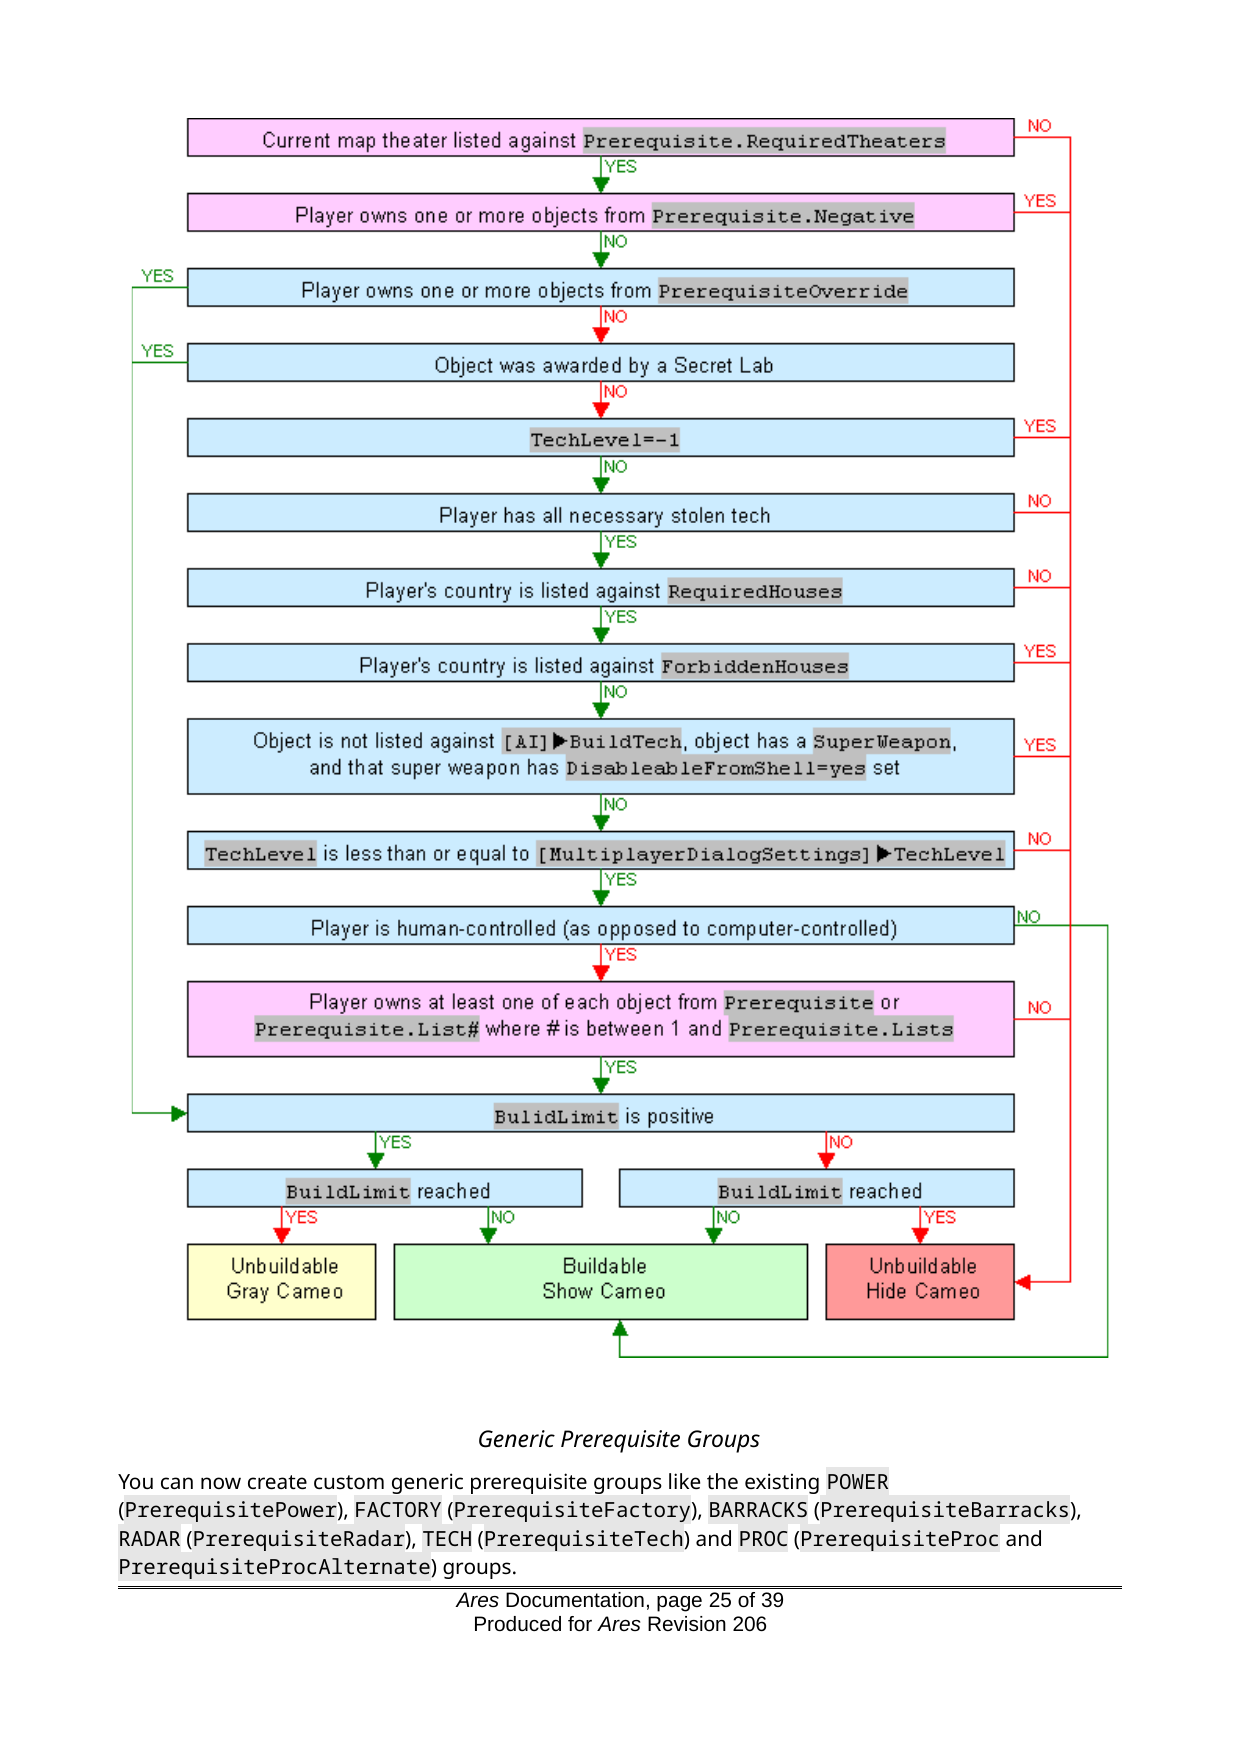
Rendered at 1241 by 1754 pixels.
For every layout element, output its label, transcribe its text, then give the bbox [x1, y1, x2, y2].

picture [131, 118, 1109, 1358]
subtitle Generic Prerequisite Groups [118, 1423, 1122, 1454]
text You can now create custom generic prerequisite groups like the existing POWER (PrerequisitePower), FACTORY (PrerequisiteFactory), BARRACKS (PrerequisiteBarracks), RADAR (PrerequisiteRadar), TECH (PrerequisiteTech) and PROC (PrerequisiteProc and PrerequisiteProcAlternate) groups. [118, 1467, 1122, 1581]
